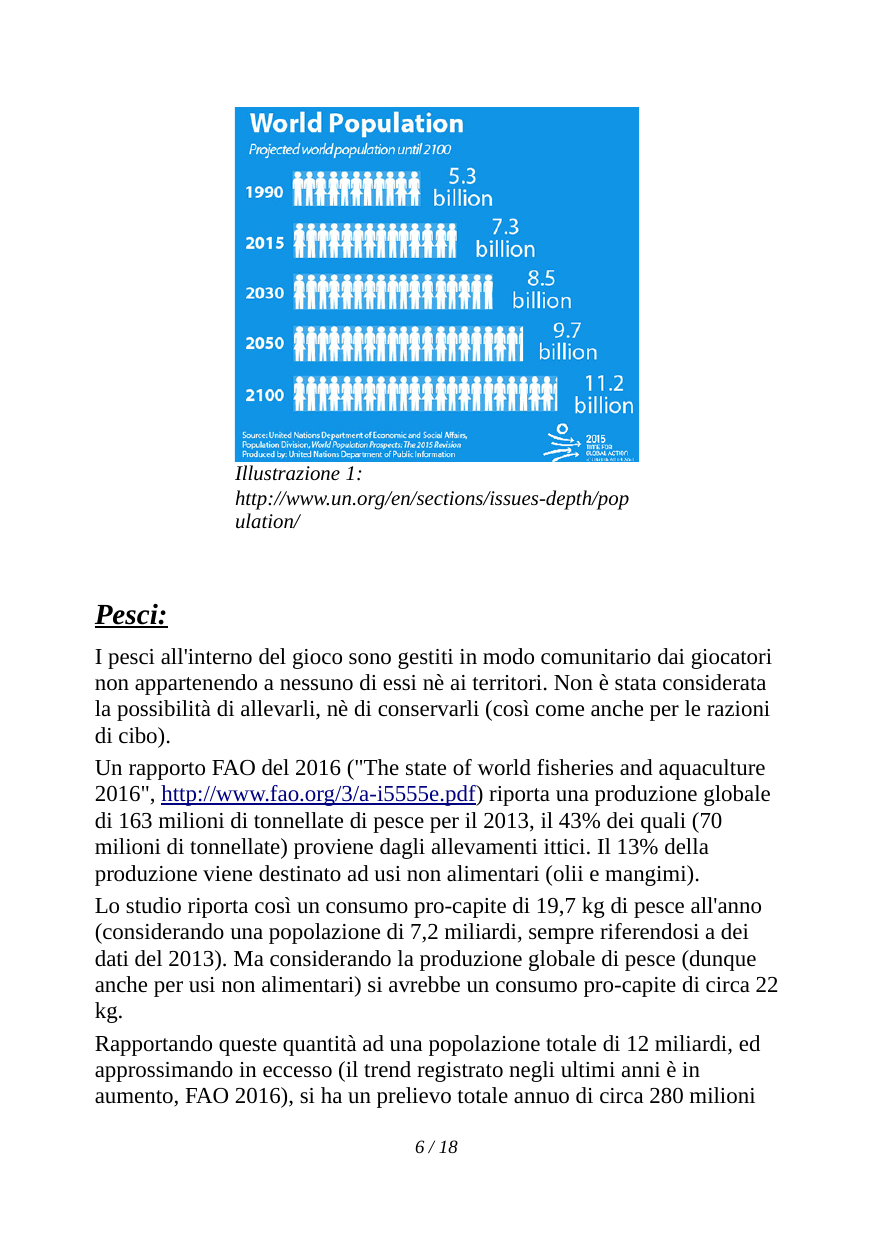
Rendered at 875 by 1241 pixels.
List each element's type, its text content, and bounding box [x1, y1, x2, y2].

text Un rapporto FAO del 2016 ("The state of world fisheries and aquaculture 2016", http://www.fao.org/3/a-i5555e.pdf) riporta una produzione globale di 163 milioni di tonnellate di pesce per il 2013, il 43% dei quali (70 milioni di tonnellate) proviene dagli allevamenti ittici. Il 13% della produzione viene destinato ad usi non alimentari (olii e mangimi). [94, 754, 779, 886]
text I pesci all'interno del gioco sono gestiti in modo comunitario dai giocatori non appartenendo a nessuno di essi nè ai territori. Non è stata considerata la possibilità di allevarli, nè di conservarli (così come anche per le razioni di cibo). [94, 643, 779, 748]
subtitle Pesci: [94, 597, 779, 630]
picture [234, 107, 640, 462]
text Lo studio riporta così un consumo pro-capite di 19,7 kg di pesce all'anno (considerando una popolazione di 7,2 miliardi, sempre riferendosi a dei dati del 2013). Ma considerando la produzione globale di pesce (dunque anche per usi non alimentari) si avrebbe un consumo pro-capite di circa 22 kg. [94, 892, 779, 1024]
text Rapportando queste quantità ad una popolazione totale di 12 miliardi, ed approssimando in eccesso (il trend registrato negli ultimi anni è in aumento, FAO 2016), si ha un prelievo totale annuo di circa 280 milioni [94, 1029, 779, 1109]
text Illustrazione 1: http://www.un.org/en/sections/issues-depth/population/ [235, 462, 639, 533]
